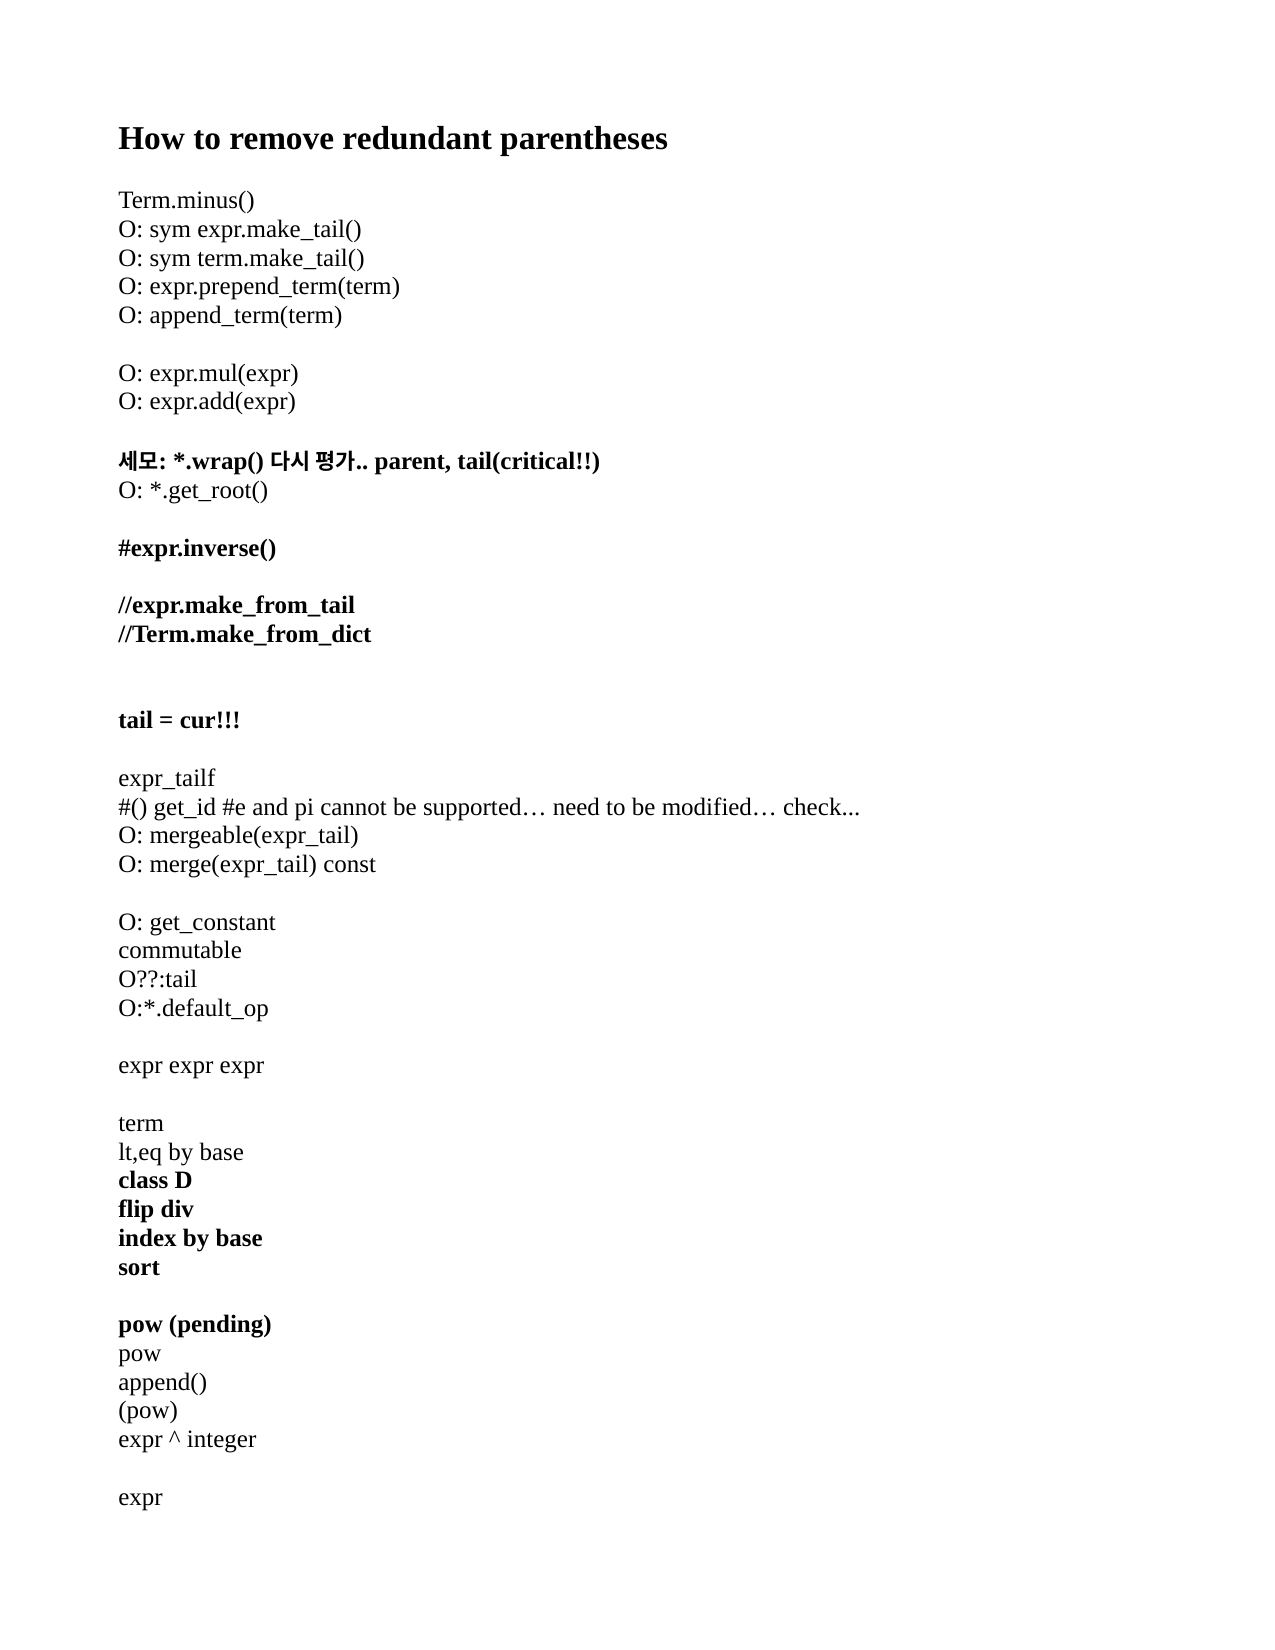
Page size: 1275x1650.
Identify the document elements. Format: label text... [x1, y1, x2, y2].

text append() [118, 1367, 1157, 1396]
text expr ^ integer [118, 1424, 1157, 1453]
text index by base [118, 1223, 1157, 1252]
text expr_tailf [118, 763, 1157, 792]
text #() get_id #e and pi cannot be supported… need to be modified… check... [118, 792, 1157, 821]
text O: *.get_root() [118, 476, 1157, 504]
text lt,eq by base [118, 1137, 1157, 1166]
text O:*.default_op [118, 993, 1157, 1022]
text 세모: *.wrap() 다시 평가.. parent, tail(critical!!) [118, 444, 1157, 476]
text O: expr.add(expr) [118, 386, 1157, 415]
text O: expr.mul(expr) [118, 358, 1157, 386]
text term [118, 1108, 1157, 1137]
text sort [118, 1252, 1157, 1281]
text How to remove redundant parentheses [118, 118, 1157, 156]
text O: sym expr.make_tail() [118, 214, 1157, 243]
text expr expr expr [118, 1051, 1157, 1079]
text O: mergeable(expr_tail) [118, 821, 1157, 849]
text O: sym term.make_tail() [118, 243, 1157, 271]
text pow (pending) [118, 1309, 1157, 1338]
text tail = cur!!! [118, 706, 1157, 734]
text pow [118, 1338, 1157, 1367]
text class D [118, 1166, 1157, 1194]
text O: get_constant [118, 907, 1157, 936]
text flip div [118, 1194, 1157, 1223]
text O: merge(expr_tail) const [118, 849, 1157, 878]
text //Term.make_from_dict [118, 619, 1157, 648]
text O??:tail [118, 964, 1157, 993]
text expr [118, 1482, 1157, 1511]
text Term.minus() [118, 185, 1157, 214]
text #expr.inverse() [118, 533, 1157, 562]
text //expr.make_from_tail [118, 591, 1157, 619]
text O: expr.prepend_term(term) [118, 271, 1157, 300]
text O: append_term(term) [118, 300, 1157, 329]
text (pow) [118, 1396, 1157, 1424]
text commutable [118, 936, 1157, 964]
